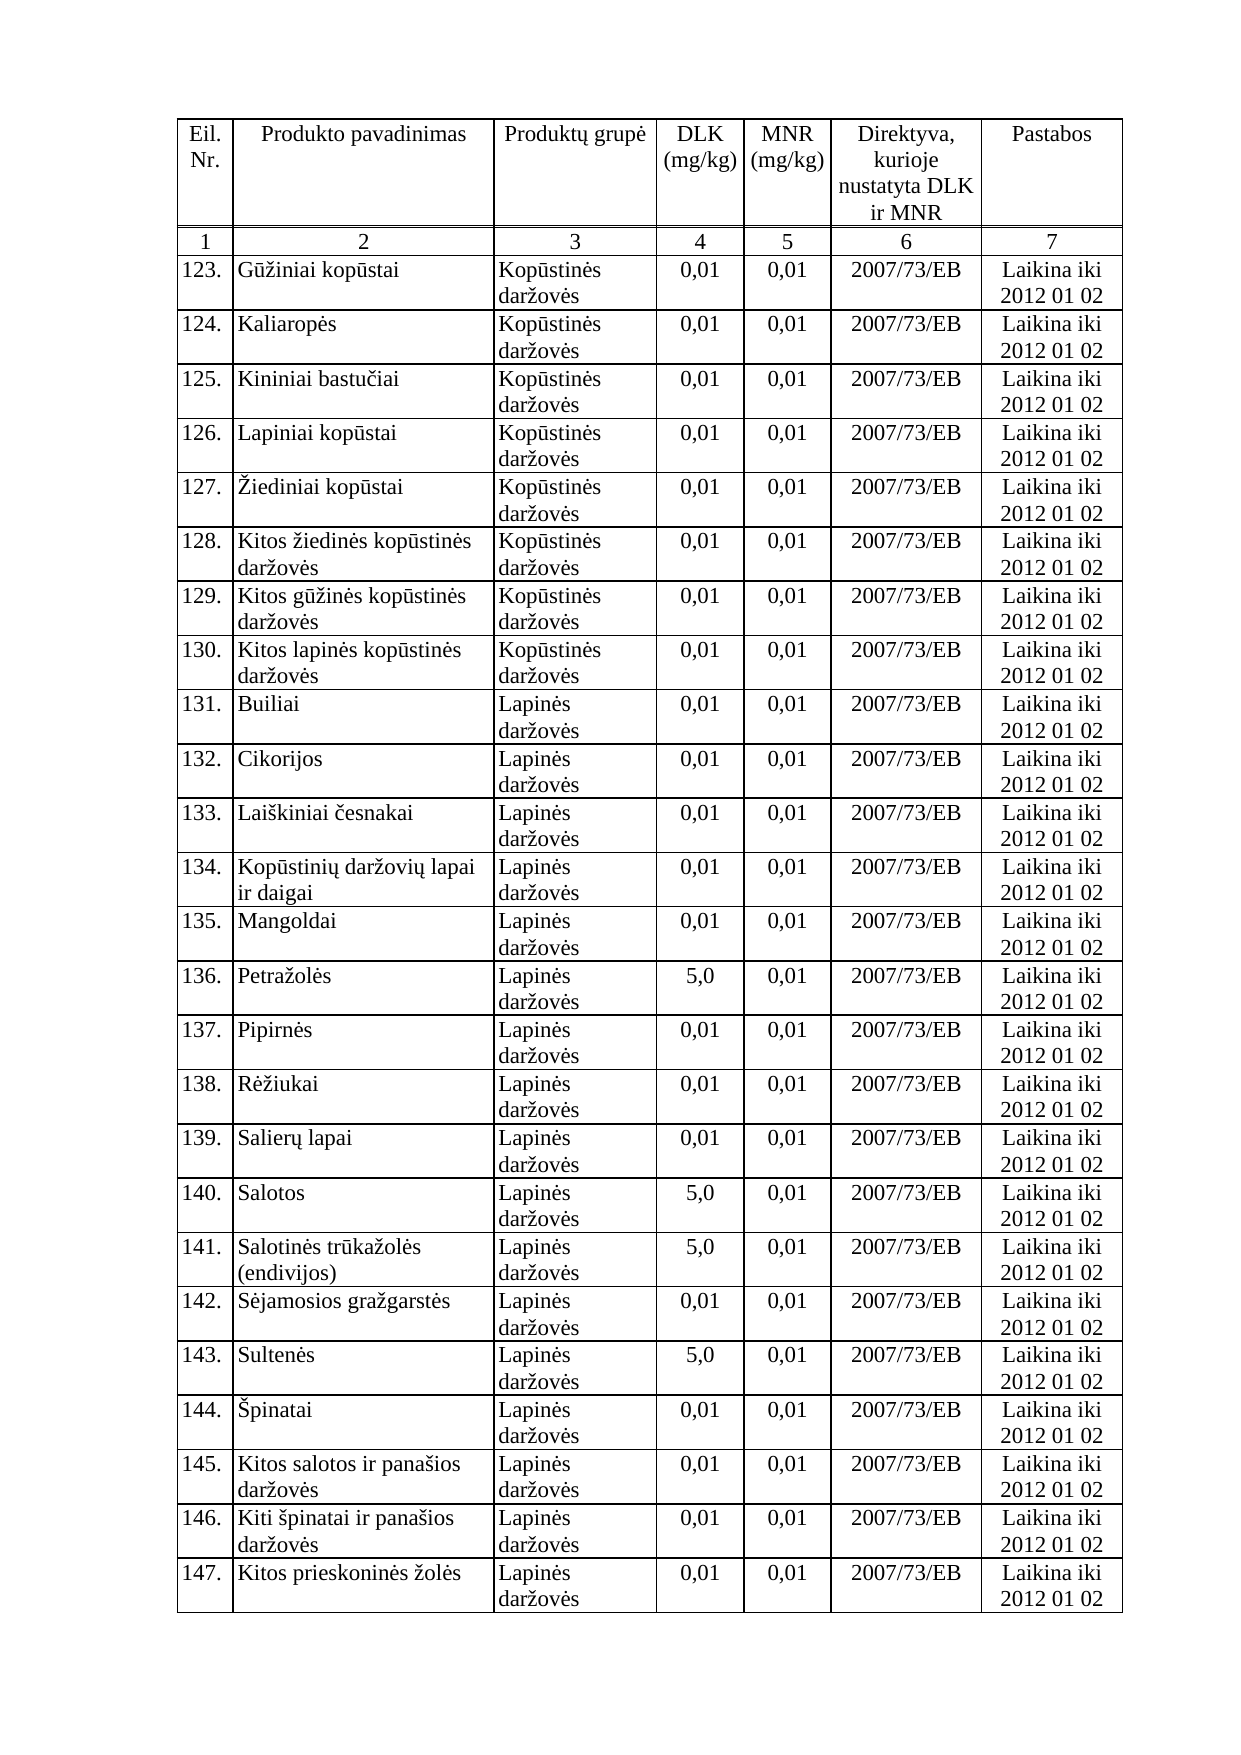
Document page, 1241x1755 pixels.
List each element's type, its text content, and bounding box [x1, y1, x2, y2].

table_cell 0,01 [657, 1559, 743, 1611]
table_cell 5,0 [657, 1179, 743, 1231]
table_cell Gūžiniai kopūstai [234, 256, 493, 309]
table_cell 2007/73/EB [832, 799, 981, 852]
table_cell 0,01 [745, 1450, 830, 1503]
table_cell 2007/73/EB [832, 1070, 981, 1123]
table_cell 143. [178, 1342, 232, 1394]
table_cell 2007/73/EB [832, 311, 981, 363]
table_cell 2007/73/EB [832, 419, 981, 472]
table_cell Kaliaropės [234, 311, 493, 363]
table_cell 0,01 [657, 1070, 743, 1123]
table_cell Žiediniai kopūstai [234, 473, 493, 526]
table_cell 0,01 [745, 1342, 830, 1394]
table_cell 135. [178, 907, 232, 960]
table_cell 0,01 [745, 582, 830, 634]
table_cell 132. [178, 745, 232, 797]
table_cell 0,01 [745, 1125, 830, 1177]
table_cell 2007/73/EB [832, 1016, 981, 1069]
table_cell Špinatai [234, 1396, 493, 1448]
table_cell Builiai [234, 690, 493, 743]
table_cell 0,01 [657, 1396, 743, 1448]
table_cell 2007/73/EB [832, 1450, 981, 1503]
table_header Produkto pavadinimas [234, 120, 493, 225]
table_cell 2007/73/EB [832, 962, 981, 1014]
table_cell 2007/73/EB [832, 1505, 981, 1557]
table_cell 2007/73/EB [832, 1179, 981, 1231]
table_cell 3 [652, 228, 656, 254]
table_cell 2007/73/EB [832, 582, 981, 634]
table_header Pastabos [982, 120, 1122, 225]
table_cell 0,01 [745, 690, 830, 743]
table_cell 0,01 [657, 799, 743, 852]
table_cell Petražolės [234, 962, 493, 1014]
table_cell Laiškiniai česnakai [234, 799, 493, 852]
table_cell 0,01 [657, 853, 743, 906]
table_cell 124. [178, 311, 232, 363]
table_cell 0,01 [657, 365, 743, 417]
table_cell 0,01 [745, 1070, 830, 1123]
table_cell 0,01 [745, 799, 830, 852]
table_cell 0,01 [657, 907, 743, 960]
table_cell 0,01 [657, 311, 743, 363]
table_cell 139. [178, 1125, 232, 1177]
table_cell 0,01 [657, 256, 743, 309]
table_cell 123. [178, 256, 232, 309]
table_cell 134. [178, 853, 232, 906]
table_cell 127. [178, 473, 232, 526]
table_cell 2007/73/EB [832, 1559, 981, 1611]
table_cell 136. [178, 962, 232, 1014]
table_cell 0,01 [745, 1233, 830, 1286]
table_cell 0,01 [657, 1450, 743, 1503]
table_cell 0,01 [745, 636, 830, 689]
table_cell 0,01 [657, 1125, 743, 1177]
table_cell 0,01 [657, 1287, 743, 1340]
table_header Eil. Nr. [178, 120, 232, 225]
table_cell 0,01 [745, 745, 830, 797]
table_cell 0,01 [657, 473, 743, 526]
table_cell Sultenės [234, 1342, 493, 1394]
table_cell 0,01 [657, 1505, 743, 1557]
table_cell 5,0 [657, 1342, 743, 1394]
table_cell Kitos prieskoninės žolės [234, 1559, 493, 1611]
table_cell 2007/73/EB [832, 365, 981, 417]
table_cell 147. [178, 1559, 232, 1611]
table_cell Cikorijos [234, 745, 493, 797]
table_cell Lapiniai kopūstai [234, 419, 493, 472]
table_cell 2007/73/EB [832, 636, 981, 689]
table_cell 131. [178, 690, 232, 743]
table_cell 0,01 [745, 1505, 830, 1557]
table_cell 2007/73/EB [832, 256, 981, 309]
table_cell 0,01 [745, 1396, 830, 1448]
table_cell 0,01 [657, 582, 743, 634]
table_cell 2007/73/EB [832, 853, 981, 906]
table_cell 2007/73/EB [832, 745, 981, 797]
table_cell 0,01 [745, 907, 830, 960]
table_cell 0,01 [657, 1016, 743, 1069]
table_cell 0,01 [745, 256, 830, 309]
table_cell Rėžiukai [234, 1070, 493, 1123]
table_cell 0,01 [745, 528, 830, 580]
table_cell 7 [1118, 228, 1122, 254]
table_cell 126. [178, 419, 232, 472]
table_cell 0,01 [745, 962, 830, 1014]
table_cell 146. [178, 1505, 232, 1557]
table_cell 0,01 [745, 1016, 830, 1069]
table_cell 137. [178, 1016, 232, 1069]
table_cell 2007/73/EB [832, 1125, 981, 1177]
table_cell 0,01 [745, 419, 830, 472]
table_header Produktų grupė [495, 120, 656, 225]
table_cell 5,0 [657, 962, 743, 1014]
table_cell Salotos [234, 1179, 493, 1231]
table_cell 142. [178, 1287, 232, 1340]
table_cell 2007/73/EB [832, 473, 981, 526]
table_cell 138. [178, 1070, 232, 1123]
table_header MNR (mg/kg) [745, 120, 830, 225]
table_cell 0,01 [657, 690, 743, 743]
table_cell Salierų lapai [234, 1125, 493, 1177]
table_cell 0,01 [745, 311, 830, 363]
table_cell 140. [178, 1179, 232, 1231]
table_cell 145. [178, 1450, 232, 1503]
table_cell 2007/73/EB [832, 907, 981, 960]
table_cell Mangoldai [234, 907, 493, 960]
table_cell 0,01 [745, 473, 830, 526]
table_cell 0,01 [657, 528, 743, 580]
table_cell 2007/73/EB [832, 690, 981, 743]
table_cell 5,0 [657, 1233, 743, 1286]
table_cell 2007/73/EB [832, 1287, 981, 1340]
table_cell 125. [178, 365, 232, 417]
table_cell 7 [982, 228, 986, 254]
table_cell 6 [977, 228, 981, 254]
table_cell 128. [178, 528, 232, 580]
table_cell 0,01 [745, 1559, 830, 1611]
table_cell Sėjamosios gražgarstės [234, 1287, 493, 1340]
table_cell 0,01 [657, 636, 743, 689]
table_cell 0,01 [745, 1287, 830, 1340]
table_cell 0,01 [657, 745, 743, 797]
table_cell 0,01 [657, 419, 743, 472]
table_cell 0,01 [745, 853, 830, 906]
table_header DLK (mg/kg) [657, 120, 743, 225]
table_cell 129. [178, 582, 232, 634]
table_cell 2007/73/EB [832, 1233, 981, 1286]
table_cell 0,01 [745, 1179, 830, 1231]
table_cell 4 [657, 228, 661, 254]
table_cell 2007/73/EB [832, 1396, 981, 1448]
table_cell 130. [178, 636, 232, 689]
table_cell 144. [178, 1396, 232, 1448]
table_cell 133. [178, 799, 232, 852]
table_cell 2007/73/EB [832, 528, 981, 580]
table_cell 0,01 [745, 365, 830, 417]
table_cell Pipirnės [234, 1016, 493, 1069]
table_cell Kininiai bastučiai [234, 365, 493, 417]
table_cell 2007/73/EB [832, 1342, 981, 1394]
table_cell 141. [178, 1233, 232, 1286]
